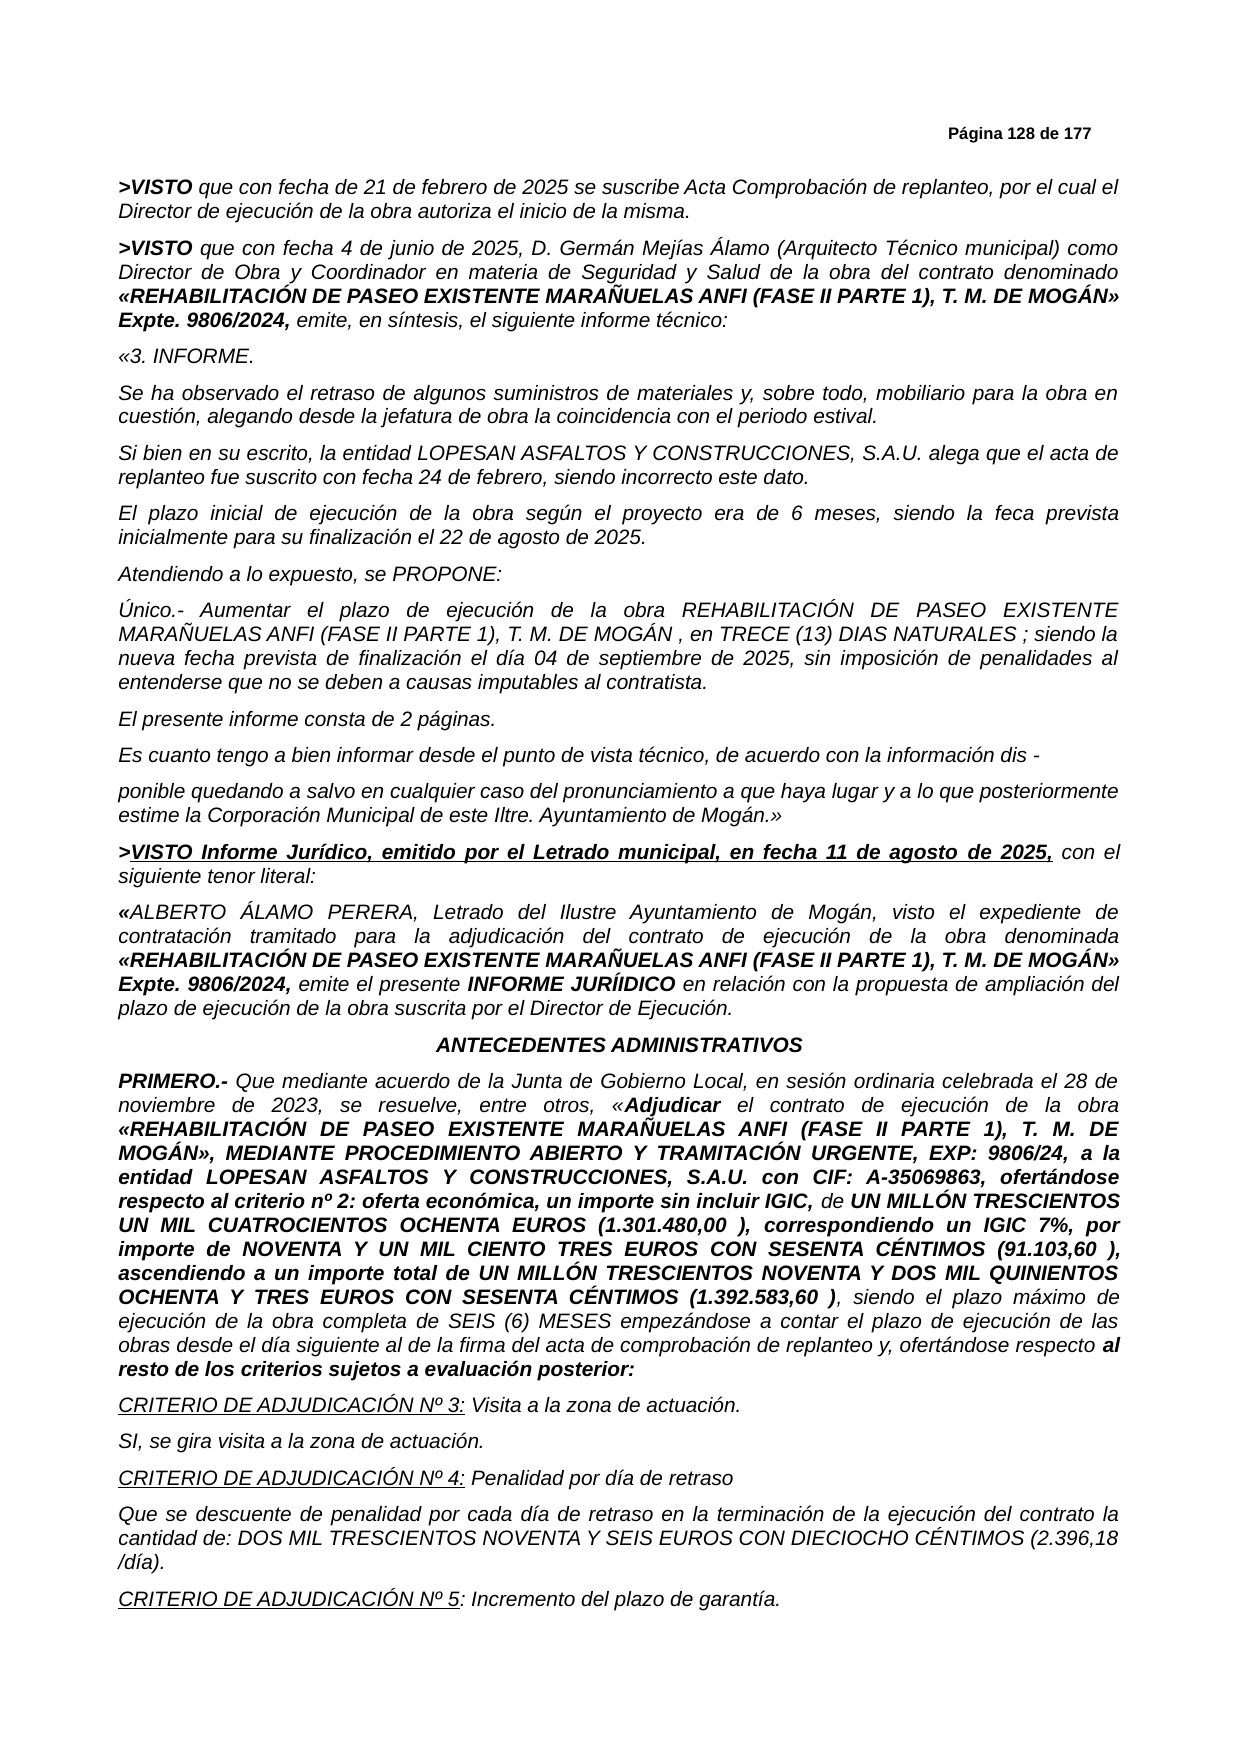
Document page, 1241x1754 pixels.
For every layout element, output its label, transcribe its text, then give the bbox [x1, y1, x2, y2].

text Único.- Aumentar el plazo de ejecución de la obra REHABILITACIÓN DE PASEO EXISTENTE MARAÑUELAS ANFI (FASE II PARTE 1), T. M. DE MOGÁN , en TRECE (13) DIAS NATURALES ; siendo la nueva fecha prevista de finalización el día 04 de septiembre de 2025, sin imposición de penalidades al entenderse que no se deben a causas imputables al contratista. [118, 598, 1122, 694]
text ANTECEDENTES ADMINISTRATIVOS [118, 1032, 1122, 1056]
text Es cuanto tengo a bien informar desde el punto de vista técnico, de acuerdo con la información dis - [118, 743, 1122, 767]
text Se ha observado el retraso de algunos suministros de materiales y, sobre todo, mobiliario para la obra en cuestión, alegando desde la jefatura de obra la coincidencia con el periodo estival. [118, 380, 1122, 428]
text «3. INFORME. [118, 344, 1122, 368]
text Que se descuente de penalidad por cada día de retraso en la terminación de la ejecución del contrato la cantidad de: DOS MIL TRESCIENTOS NOVENTA Y SEIS EUROS CON DIECIOCHO CÉNTIMOS (2.396,18 /día). [118, 1502, 1122, 1574]
text >VISTO que con fecha de 21 de febrero de 2025 se suscribe Acta Comprobación de replanteo, por el cual el Director de ejecución de la obra autoriza el inicio de la misma. [118, 175, 1122, 223]
text CRITERIO DE ADJUDICACIÓN Nº 5: Incremento del plazo de garantía. [118, 1587, 1122, 1611]
text El plazo inicial de ejecución de la obra según el proyecto era de 6 meses, siendo la feca prevista inicialmente para su finalización el 22 de agosto de 2025. [118, 501, 1122, 549]
text El presente informe consta de 2 páginas. [118, 706, 1122, 730]
text ponible quedando a salvo en cualquier caso del pronunciamiento a que haya lugar y a lo que posteriormente estime la Corporación Municipal de este Iltre. Ayuntamiento de Mogán.» [118, 779, 1122, 827]
text CRITERIO DE ADJUDICACIÓN Nº 4: Penalidad por día de retraso [118, 1466, 1122, 1490]
text >VISTO Informe Jurídico, emitido por el Letrado municipal, en fecha 11 de agosto de 2025, con el siguiente tenor literal: [118, 840, 1122, 888]
text «ALBERTO ÁLAMO PERERA, Letrado del Ilustre Ayuntamiento de Mogán, visto el expediente de contratación tramitado para la adjudicación del contrato de ejecución de la obra denominada «REHABILITACIÓN DE PASEO EXISTENTE MARAÑUELAS ANFI (FASE II PARTE 1), T. M. DE MOGÁN» Expte. 9806/2024, emite el presente INFORME JURÍIDICO en relación con la propuesta de ampliación del plazo de ejecución de la obra suscrita por el Director de Ejecución. [118, 900, 1122, 1020]
text PRIMERO.- Que mediante acuerdo de la Junta de Gobierno Local, en sesión ordinaria celebrada el 28 de noviembre de 2023, se resuelve, entre otros, «Adjudicar el contrato de ejecución de la obra «REHABILITACIÓN DE PASEO EXISTENTE MARAÑUELAS ANFI (FASE II PARTE 1), T. M. DE MOGÁN», MEDIANTE PROCEDIMIENTO ABIERTO Y TRAMITACIÓN URGENTE, EXP: 9806/24, a la entidad LOPESAN ASFALTOS Y CONSTRUCCIONES, S.A.U. con CIF: A-35069863, ofertándose respecto al criterio nº 2: oferta económica, un importe sin incluir IGIC, de UN MILLÓN TRESCIENTOS UN MIL CUATROCIENTOS OCHENTA EUROS (1.301.480,00 ), correspondiendo un IGIC 7%, por importe de NOVENTA Y UN MIL CIENTO TRES EUROS CON SESENTA CÉNTIMOS (91.103,60 ), ascendiendo a un importe total de UN MILLÓN TRESCIENTOS NOVENTA Y DOS MIL QUINIENTOS OCHENTA Y TRES EUROS CON SESENTA CÉNTIMOS (1.392.583,60 ), siendo el plazo máximo de ejecución de la obra completa de SEIS (6) MESES empezándose a contar el plazo de ejecución de las obras desde el día siguiente al de la firma del acta de comprobación de replanteo y, ofertándose respecto al resto de los criterios sujetos a evaluación posterior: [118, 1069, 1122, 1380]
text >VISTO que con fecha 4 de junio de 2025, D. Germán Mejías Álamo (Arquitecto Técnico municipal) como Director de Obra y Coordinador en materia de Seguridad y Salud de la obra del contrato denominado «REHABILITACIÓN DE PASEO EXISTENTE MARAÑUELAS ANFI (FASE II PARTE 1), T. M. DE MOGÁN» Expte. 9806/2024, emite, en síntesis, el siguiente informe técnico: [118, 236, 1122, 331]
text CRITERIO DE ADJUDICACIÓN Nº 3: Visita a la zona de actuación. [118, 1393, 1122, 1417]
text Si bien en su escrito, la entidad LOPESAN ASFALTOS Y CONSTRUCCIONES, S.A.U. alega que el acta de replanteo fue suscrito con fecha 24 de febrero, siendo incorrecto este dato. [118, 441, 1122, 489]
text SI, se gira visita a la zona de actuación. [118, 1429, 1122, 1453]
text Atendiendo a lo expuesto, se PROPONE: [118, 562, 1122, 586]
